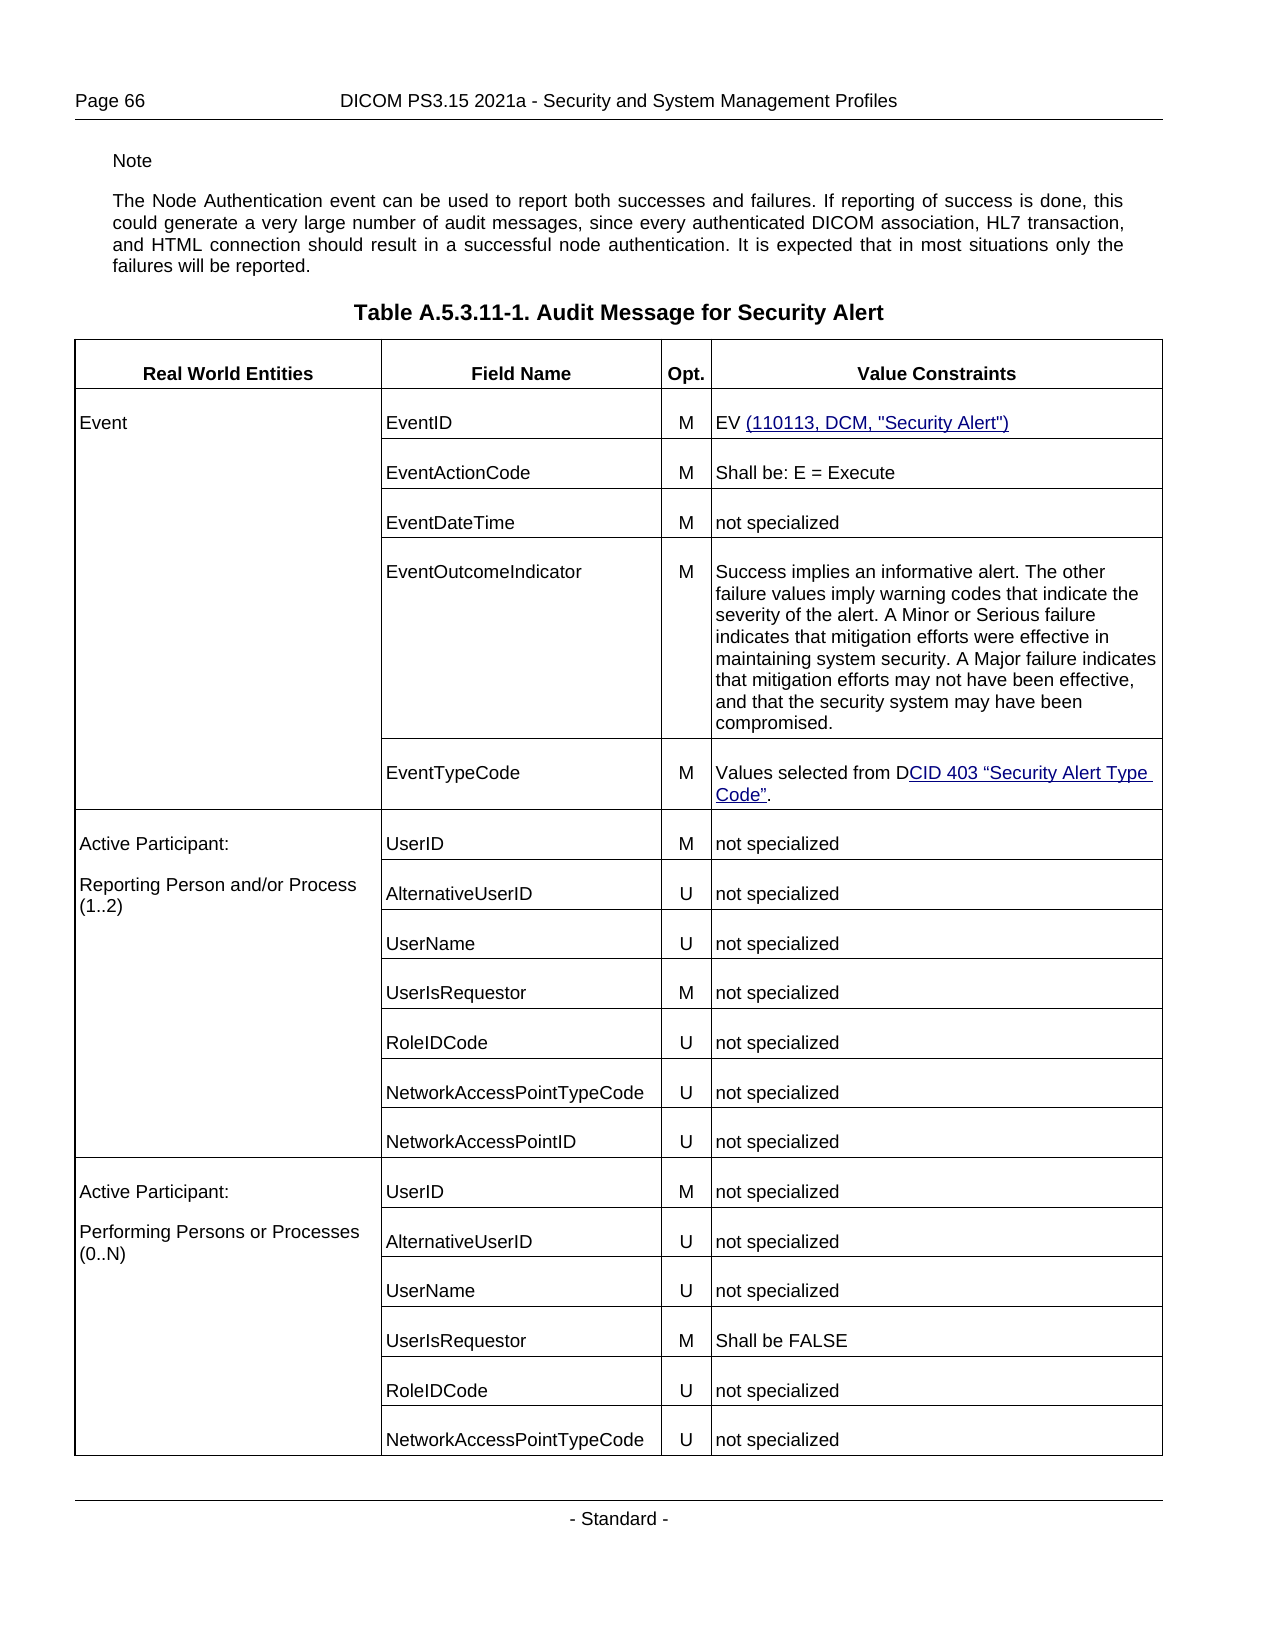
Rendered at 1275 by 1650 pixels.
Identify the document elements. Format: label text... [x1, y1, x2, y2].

table_cell EV (110113, DCM, "Security Alert") [712, 389, 1162, 438]
table_cell M [662, 959, 711, 1008]
table_cell EventID [382, 389, 661, 438]
table_cell RoleIDCode [382, 1357, 661, 1405]
table_cell U [662, 1357, 711, 1405]
table_cell M [662, 810, 711, 859]
table_cell not specialized [712, 860, 1162, 908]
table_cell UserIsRequestor [382, 959, 661, 1008]
text The Node Authentication event can be used to report both successes and failures. If reporting of success is done, this could generate a very large number of audit messages, since every authenticated DICOM association, HL7 transaction, and HTML connection should result in a successful node authentication. It is expected that in most situations only the failures will be reported. [112, 190, 1125, 277]
table_cell M [662, 1158, 711, 1207]
table_cell U [662, 910, 711, 958]
table_cell U [662, 1208, 711, 1256]
table_cell EventActionCode [382, 439, 661, 487]
table_cell Event [76, 389, 381, 809]
table_cell M [662, 538, 711, 738]
text Table A.5.3.11-1. Audit Message for Security Alert [75, 299, 1162, 325]
table_cell UserName [382, 910, 661, 958]
table_cell Active Participant: Performing Persons or Processes (0..N) [76, 1158, 381, 1455]
table_cell M [662, 389, 711, 438]
table_cell UserIsRequestor [382, 1307, 661, 1356]
table_cell not specialized [712, 1357, 1162, 1405]
table_cell M [662, 439, 711, 487]
table_cell EventOutcomeIndicator [382, 538, 661, 738]
table_cell U [662, 1406, 711, 1455]
table_cell not specialized [712, 1108, 1162, 1157]
table_header Opt. [662, 340, 711, 388]
table_cell not specialized [712, 1059, 1162, 1107]
table_cell U [662, 1257, 711, 1306]
table_cell not specialized [712, 959, 1162, 1008]
table_cell M [662, 1307, 711, 1356]
table_header Real World Entities [76, 340, 381, 388]
table_cell not specialized [712, 1009, 1162, 1057]
table_cell AlternativeUserID [382, 1208, 661, 1256]
table_cell EventDateTime [382, 489, 661, 537]
table_cell not specialized [712, 489, 1162, 537]
table_cell U [662, 1059, 711, 1107]
table_cell M [662, 739, 711, 809]
table_cell U [662, 1108, 711, 1157]
table_cell U [662, 860, 711, 908]
table_cell not specialized [712, 910, 1162, 958]
table_cell UserID [382, 1158, 661, 1207]
table_cell M [662, 489, 711, 537]
table_cell Values selected from DCID 403 “Security Alert Type Code”. [712, 739, 1162, 809]
text Note [112, 150, 1125, 172]
table_header Value Constraints [712, 340, 1162, 388]
table_cell NetworkAccessPointTypeCode [382, 1059, 661, 1107]
table_cell not specialized [712, 1208, 1162, 1256]
table_cell not specialized [712, 1406, 1162, 1455]
table_cell not specialized [712, 1257, 1162, 1306]
table_cell not specialized [712, 810, 1162, 859]
table_cell NetworkAccessPointTypeCode [382, 1406, 661, 1455]
table_cell UserID [382, 810, 661, 859]
table_header Field Name [382, 340, 661, 388]
table_cell RoleIDCode [382, 1009, 661, 1057]
table_cell AlternativeUserID [382, 860, 661, 908]
table_cell Success implies an informative alert. The other failure values imply warning codes that indicate the severity of the alert. A Minor or Serious failure indicates that mitigation efforts were effective in maintaining system security. A Major failure indicates that mitigation efforts may not have been effective, and that the security system may have been compromised. [712, 538, 1162, 738]
table_cell NetworkAccessPointID [382, 1108, 661, 1157]
table_cell Shall be: E = Execute [712, 439, 1162, 487]
table_cell U [662, 1009, 711, 1057]
table_cell Shall be FALSE [712, 1307, 1162, 1356]
table_cell not specialized [712, 1158, 1162, 1207]
table_cell Active Participant: Reporting Person and/or Process (1..2) [76, 810, 381, 1157]
table_cell EventTypeCode [382, 739, 661, 809]
table_cell UserName [382, 1257, 661, 1306]
